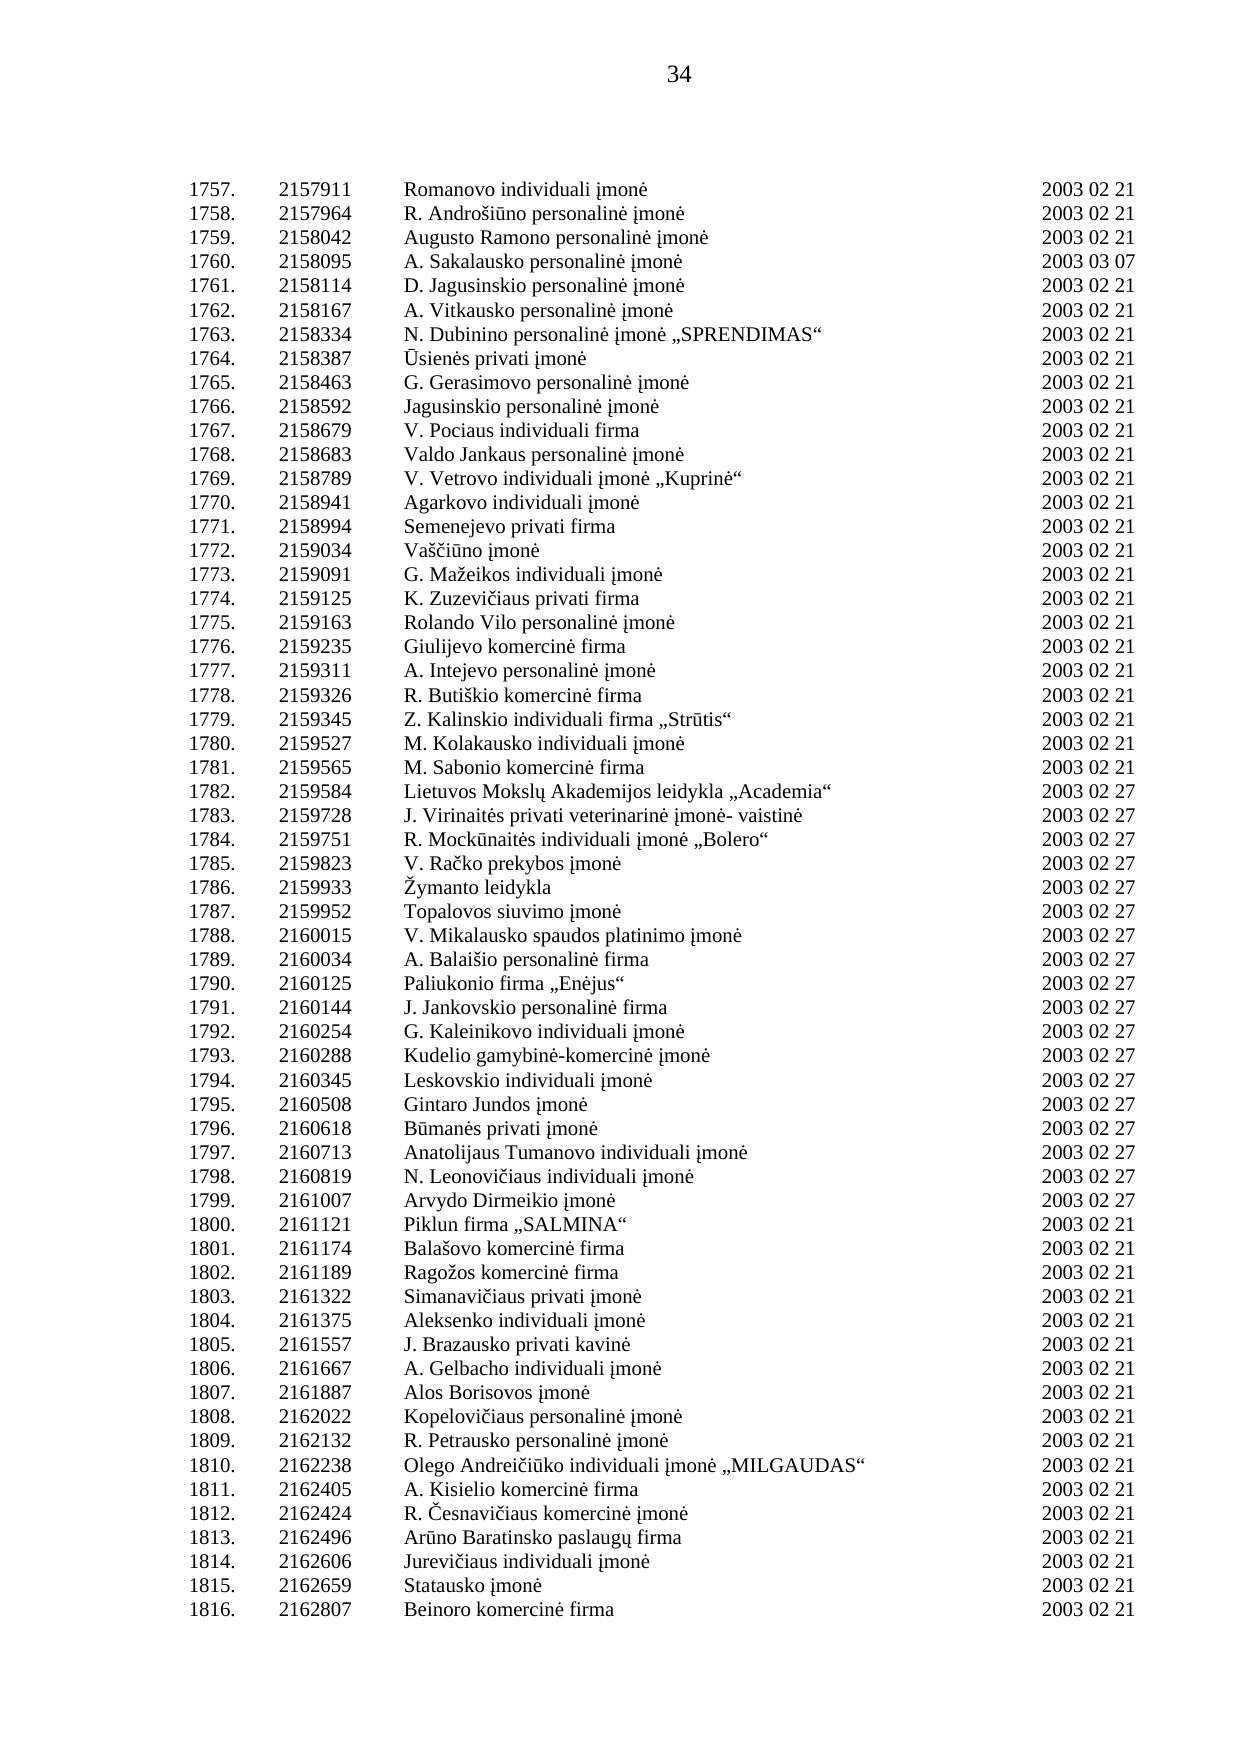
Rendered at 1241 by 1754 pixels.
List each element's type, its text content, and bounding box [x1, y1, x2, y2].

table_cell 2160508 [267, 1092, 392, 1116]
table_cell 2160819 [267, 1164, 392, 1188]
table_cell 2158941 [267, 490, 392, 514]
table_cell 1761. [177, 274, 267, 297]
table_cell A. Vitkausko personalinė įmonė [393, 298, 1030, 322]
table_cell Valdo Jankaus personalinė įmonė [393, 442, 1030, 466]
table_cell Kudelio gamybinė-komercinė įmonė [393, 1044, 1030, 1067]
table_cell 2162238 [267, 1453, 392, 1477]
table_cell 2003 02 27 [1030, 875, 1181, 899]
table_cell 1784. [177, 827, 267, 851]
table_cell 1763. [177, 322, 267, 346]
table_cell 2158463 [267, 370, 392, 394]
table_cell R. Česnavičiaus komercinė įmonė [393, 1501, 1030, 1525]
table_cell 2003 02 21 [1030, 562, 1181, 586]
table_cell Piklun firma „SALMINA“ [393, 1212, 1030, 1236]
table_cell 2003 02 27 [1030, 851, 1181, 875]
table_cell 2159235 [267, 634, 392, 658]
table_cell 1787. [177, 899, 267, 923]
table_cell 1767. [177, 418, 267, 442]
table_cell 2003 02 21 [1030, 418, 1181, 442]
table_cell 2161887 [267, 1380, 392, 1404]
table_cell 2003 02 21 [1030, 1525, 1181, 1549]
table_cell 2003 02 21 [1030, 1549, 1181, 1573]
table_cell 2003 02 21 [1030, 298, 1181, 322]
table_cell 1779. [177, 707, 267, 731]
table_cell 2003 02 21 [1030, 1356, 1181, 1380]
table_cell 2003 02 27 [1030, 1116, 1181, 1140]
table_cell 2159728 [267, 803, 392, 827]
table_cell 1804. [177, 1308, 267, 1332]
table_cell N. Dubinino personalinė įmonė „SPRENDIMAS“ [393, 322, 1030, 346]
table_cell 1789. [177, 947, 267, 971]
table_cell R. Androšiūno personalinė įmonė [393, 201, 1030, 225]
table_cell J. Brazausko privati kavinė [393, 1332, 1030, 1356]
table_cell 2003 02 21 [1030, 225, 1181, 249]
table_cell 2003 02 21 [1030, 1501, 1181, 1525]
table_cell 2003 02 21 [1030, 1308, 1181, 1332]
table_cell 1783. [177, 803, 267, 827]
table_cell 2161667 [267, 1356, 392, 1380]
table_cell 2003 02 21 [1030, 514, 1181, 538]
table_cell J. Virinaitės privati veterinarinė įmonė- vaistinė [393, 803, 1030, 827]
table_cell 2159125 [267, 586, 392, 610]
table_cell 2003 02 21 [1030, 1477, 1181, 1501]
table_cell Statausko įmonė [393, 1573, 1030, 1597]
table_cell 1788. [177, 923, 267, 947]
table_cell 2003 02 21 [1030, 586, 1181, 610]
table_cell 1780. [177, 731, 267, 755]
table_cell 2003 02 21 [1030, 1380, 1181, 1404]
table_cell Agarkovo individuali įmonė [393, 490, 1030, 514]
table_cell 1764. [177, 346, 267, 370]
table_cell Z. Kalinskio individuali firma „Strūtis“ [393, 707, 1030, 731]
table_cell Kopelovičiaus personalinė įmonė [393, 1404, 1030, 1428]
table_cell 1790. [177, 971, 267, 995]
table_cell 1799. [177, 1188, 267, 1212]
table_cell 2003 02 21 [1030, 1284, 1181, 1308]
table_cell 1816. [177, 1597, 267, 1621]
table_cell 2003 02 27 [1030, 1164, 1181, 1188]
table_cell 1768. [177, 442, 267, 466]
table_cell Jurevičiaus individuali įmonė [393, 1549, 1030, 1573]
table_cell 2158095 [267, 249, 392, 273]
table_cell 1808. [177, 1404, 267, 1428]
table_cell 1803. [177, 1284, 267, 1308]
table_cell 1793. [177, 1044, 267, 1067]
table_cell 2003 02 27 [1030, 779, 1181, 803]
table_cell 1805. [177, 1332, 267, 1356]
table_cell 2003 02 21 [1030, 346, 1181, 370]
table_cell Alos Borisovos įmonė [393, 1380, 1030, 1404]
table_cell R. Butiškio komercinė firma [393, 683, 1030, 707]
table_cell 2158683 [267, 442, 392, 466]
table_cell 2158789 [267, 466, 392, 490]
table_cell 1807. [177, 1380, 267, 1404]
table_cell 2161322 [267, 1284, 392, 1308]
table_cell 1775. [177, 610, 267, 634]
table_cell 1798. [177, 1164, 267, 1188]
table_cell 2160034 [267, 947, 392, 971]
table_cell 2160618 [267, 1116, 392, 1140]
table_cell 1762. [177, 298, 267, 322]
table_cell Būmanės privati įmonė [393, 1116, 1030, 1140]
table_cell 2162807 [267, 1597, 392, 1621]
table_cell Aleksenko individuali įmonė [393, 1308, 1030, 1332]
table_cell 1769. [177, 466, 267, 490]
table_cell 1765. [177, 370, 267, 394]
table_cell 1774. [177, 586, 267, 610]
table_cell 2003 02 21 [1030, 370, 1181, 394]
table_cell 2162606 [267, 1549, 392, 1573]
table_cell 2003 02 21 [1030, 707, 1181, 731]
table_cell 1810. [177, 1453, 267, 1477]
table_cell 1771. [177, 514, 267, 538]
table_cell D. Jagusinskio personalinė įmonė [393, 274, 1030, 297]
table_cell 1802. [177, 1260, 267, 1284]
table_cell 1806. [177, 1356, 267, 1380]
table_cell 2158679 [267, 418, 392, 442]
table_cell V. Račko prekybos įmonė [393, 851, 1030, 875]
table_cell Žymanto leidykla [393, 875, 1030, 899]
table_cell 1792. [177, 1019, 267, 1043]
table_cell 2160144 [267, 995, 392, 1019]
table_cell 1758. [177, 201, 267, 225]
table_cell 2003 02 21 [1030, 731, 1181, 755]
table_cell 2003 02 27 [1030, 995, 1181, 1019]
table_cell 2157911 [267, 177, 392, 201]
table_cell 1791. [177, 995, 267, 1019]
table_cell Beinoro komercinė firma [393, 1597, 1030, 1621]
table_cell 2003 02 27 [1030, 1019, 1181, 1043]
table_cell 2161189 [267, 1260, 392, 1284]
table_cell 2003 02 27 [1030, 947, 1181, 971]
table_cell 2159933 [267, 875, 392, 899]
table_cell Semenejevo privati firma [393, 514, 1030, 538]
table_cell 2003 02 21 [1030, 1573, 1181, 1597]
table_cell 1801. [177, 1236, 267, 1260]
table_cell Vaščiūno įmonė [393, 538, 1030, 562]
table_cell 2158592 [267, 394, 392, 418]
table_cell 2003 02 21 [1030, 1404, 1181, 1428]
table_cell 1772. [177, 538, 267, 562]
table_cell 2003 02 27 [1030, 1188, 1181, 1212]
table_cell 2157964 [267, 201, 392, 225]
table_cell 2003 02 21 [1030, 394, 1181, 418]
table_cell 1796. [177, 1116, 267, 1140]
table_cell 2003 02 21 [1030, 201, 1181, 225]
table_cell 2160254 [267, 1019, 392, 1043]
table_cell 1786. [177, 875, 267, 899]
table_cell V. Pociaus individuali firma [393, 418, 1030, 442]
table_cell 2159584 [267, 779, 392, 803]
table_cell 2003 02 21 [1030, 683, 1181, 707]
table_cell 1785. [177, 851, 267, 875]
table_cell 2158042 [267, 225, 392, 249]
table_cell G. Mažeikos individuali įmonė [393, 562, 1030, 586]
table_cell Lietuvos Mokslų Akademijos leidykla „Academia“ [393, 779, 1030, 803]
table_cell 2159163 [267, 610, 392, 634]
table_cell 1759. [177, 225, 267, 249]
table_cell 2003 02 27 [1030, 827, 1181, 851]
table_cell 2003 02 21 [1030, 274, 1181, 297]
table_cell 2003 02 21 [1030, 490, 1181, 514]
table_cell 2158994 [267, 514, 392, 538]
table_cell Romanovo individuali įmonė [393, 177, 1030, 201]
table_cell 2162405 [267, 1477, 392, 1501]
table_cell 1811. [177, 1477, 267, 1501]
table_cell 2160345 [267, 1068, 392, 1092]
table_cell 2003 02 27 [1030, 971, 1181, 995]
table_cell 2161121 [267, 1212, 392, 1236]
table_cell 2003 02 27 [1030, 803, 1181, 827]
table_cell A. Balaišio personalinė firma [393, 947, 1030, 971]
table_cell 2158114 [267, 274, 392, 297]
table_cell 1757. [177, 177, 267, 201]
table_cell Simanavičiaus privati įmonė [393, 1284, 1030, 1308]
table_cell A. Gelbacho individuali įmonė [393, 1356, 1030, 1380]
table_cell 2003 02 21 [1030, 1453, 1181, 1477]
table_cell 1773. [177, 562, 267, 586]
table_cell Jagusinskio personalinė įmonė [393, 394, 1030, 418]
table_cell 2161174 [267, 1236, 392, 1260]
table_cell 1777. [177, 659, 267, 682]
table_cell 2003 02 21 [1030, 634, 1181, 658]
table_cell 2003 02 27 [1030, 1092, 1181, 1116]
table_cell N. Leonovičiaus individuali įmonė [393, 1164, 1030, 1188]
table_cell 2160125 [267, 971, 392, 995]
table_cell Augusto Ramono personalinė įmonė [393, 225, 1030, 249]
table_cell G. Kaleinikovo individuali įmonė [393, 1019, 1030, 1043]
table_cell 2003 02 27 [1030, 1068, 1181, 1092]
table_cell 2162022 [267, 1404, 392, 1428]
table_cell 2161557 [267, 1332, 392, 1356]
table_cell Arūno Baratinsko paslaugų firma [393, 1525, 1030, 1549]
table_cell R. Mockūnaitės individuali įmonė „Bolero“ [393, 827, 1030, 851]
table_cell 1781. [177, 755, 267, 779]
table_cell 2159034 [267, 538, 392, 562]
table_cell Paliukonio firma „Enėjus“ [393, 971, 1030, 995]
table_cell V. Mikalausko spaudos platinimo įmonė [393, 923, 1030, 947]
table_cell 1812. [177, 1501, 267, 1525]
table_cell 2003 02 21 [1030, 1429, 1181, 1452]
table_cell 2159326 [267, 683, 392, 707]
table_cell 2160015 [267, 923, 392, 947]
table_cell Ragožos komercinė firma [393, 1260, 1030, 1284]
table_cell 2159565 [267, 755, 392, 779]
table_cell 2159751 [267, 827, 392, 851]
table_cell 1782. [177, 779, 267, 803]
table_cell 2159091 [267, 562, 392, 586]
table_cell 2003 02 21 [1030, 1236, 1181, 1260]
table_cell Giulijevo komercinė firma [393, 634, 1030, 658]
table_cell 2159345 [267, 707, 392, 731]
table_cell 2003 02 21 [1030, 442, 1181, 466]
table_cell Ūsienės privati įmonė [393, 346, 1030, 370]
table_cell 1800. [177, 1212, 267, 1236]
table_cell 1766. [177, 394, 267, 418]
table_cell G. Gerasimovo personalinė įmonė [393, 370, 1030, 394]
table_cell 2003 02 21 [1030, 177, 1181, 201]
table_cell 2160713 [267, 1140, 392, 1164]
table_cell 2003 02 21 [1030, 466, 1181, 490]
table_cell J. Jankovskio personalinė firma [393, 995, 1030, 1019]
table_cell 2003 02 21 [1030, 755, 1181, 779]
table_cell 1809. [177, 1429, 267, 1452]
table_cell 2159952 [267, 899, 392, 923]
table_cell 1794. [177, 1068, 267, 1092]
table_cell 2159311 [267, 659, 392, 682]
table_cell Gintaro Jundos įmonė [393, 1092, 1030, 1116]
table_cell 2158167 [267, 298, 392, 322]
table_cell 2161375 [267, 1308, 392, 1332]
table_cell 2003 02 21 [1030, 659, 1181, 682]
table_cell A. Intejevo personalinė įmonė [393, 659, 1030, 682]
table_cell 1795. [177, 1092, 267, 1116]
table_cell 2003 02 21 [1030, 538, 1181, 562]
table_cell 1760. [177, 249, 267, 273]
table_cell 2162659 [267, 1573, 392, 1597]
table_cell 2162496 [267, 1525, 392, 1549]
table_cell V. Vetrovo individuali įmonė „Kuprinė“ [393, 466, 1030, 490]
table_cell Leskovskio individuali įmonė [393, 1068, 1030, 1092]
table_cell 2003 02 27 [1030, 1044, 1181, 1067]
table_cell 2160288 [267, 1044, 392, 1067]
table_cell 1813. [177, 1525, 267, 1549]
table_cell R. Petrausko personalinė įmonė [393, 1429, 1030, 1452]
table_cell M. Kolakausko individuali įmonė [393, 731, 1030, 755]
table_cell Arvydo Dirmeikio įmonė [393, 1188, 1030, 1212]
table_cell Topalovos siuvimo įmonė [393, 899, 1030, 923]
table_cell 2003 02 21 [1030, 1597, 1181, 1621]
table_cell Rolando Vilo personalinė įmonė [393, 610, 1030, 634]
table_cell 1815. [177, 1573, 267, 1597]
table_cell 2159823 [267, 851, 392, 875]
table_cell M. Sabonio komercinė firma [393, 755, 1030, 779]
table_cell 1778. [177, 683, 267, 707]
table_cell 2158387 [267, 346, 392, 370]
table_cell 1776. [177, 634, 267, 658]
table_cell 2003 03 07 [1030, 249, 1181, 273]
table_cell Anatolijaus Tumanovo individuali įmonė [393, 1140, 1030, 1164]
table_cell Olego Andreičiūko individuali įmonė „MILGAUDAS“ [393, 1453, 1030, 1477]
table_cell A. Sakalausko personalinė įmonė [393, 249, 1030, 273]
table_cell 2003 02 21 [1030, 322, 1181, 346]
table_cell 2162424 [267, 1501, 392, 1525]
table_cell 2003 02 27 [1030, 1140, 1181, 1164]
table_cell 2159527 [267, 731, 392, 755]
table_cell 2003 02 27 [1030, 923, 1181, 947]
table_cell 2161007 [267, 1188, 392, 1212]
table_cell 1770. [177, 490, 267, 514]
table_cell K. Zuzevičiaus privati firma [393, 586, 1030, 610]
table_cell A. Kisielio komercinė firma [393, 1477, 1030, 1501]
table_cell 2003 02 21 [1030, 1212, 1181, 1236]
table_cell Balašovo komercinė firma [393, 1236, 1030, 1260]
table_cell 2003 02 21 [1030, 1332, 1181, 1356]
table_cell 2158334 [267, 322, 392, 346]
table_cell 1814. [177, 1549, 267, 1573]
table_cell 2003 02 21 [1030, 1260, 1181, 1284]
table_cell 2003 02 21 [1030, 610, 1181, 634]
table_cell 1797. [177, 1140, 267, 1164]
table_cell 2003 02 27 [1030, 899, 1181, 923]
table_cell 2162132 [267, 1429, 392, 1452]
